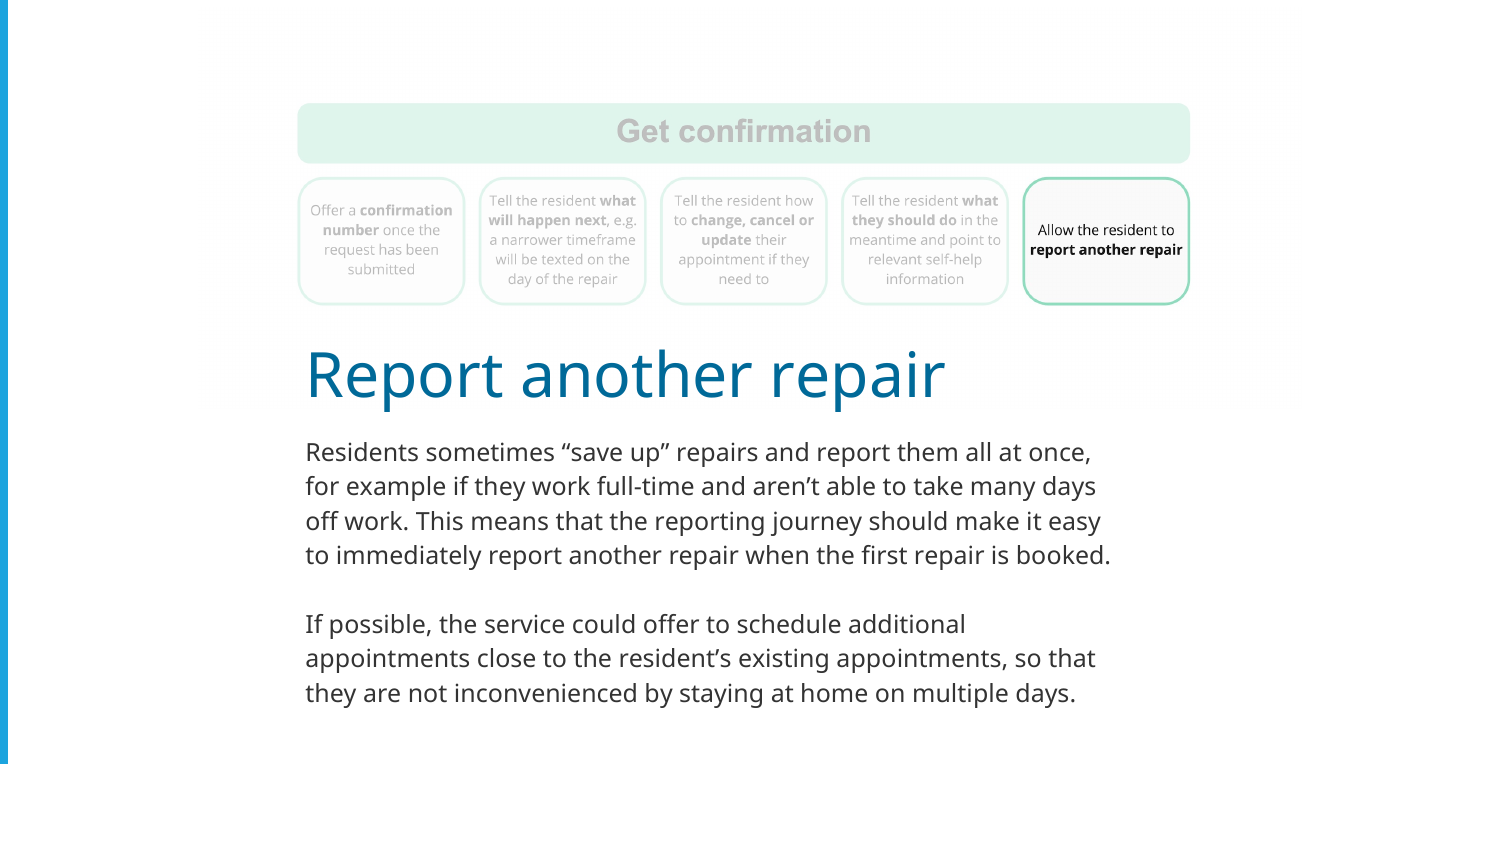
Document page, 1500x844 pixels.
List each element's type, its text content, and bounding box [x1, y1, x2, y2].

picture [198, 7, 1302, 409]
text_box [290, 172, 1017, 320]
text_box Residents sometimes “save up” repairs and report them all at once, for example if they work full-time and aren’t able to take many days off work. This means that the reporting journey should make it easy to immediately report another repair when the first repair is booked. If possible, the service could offer to schedule additional appointments close to the resident’s existing appointments, so that they are not inconvenienced by staying at home on multiple days. [290, 416, 1142, 682]
text_box [280, 91, 1195, 166]
text_box Report another repair [290, 320, 1296, 475]
